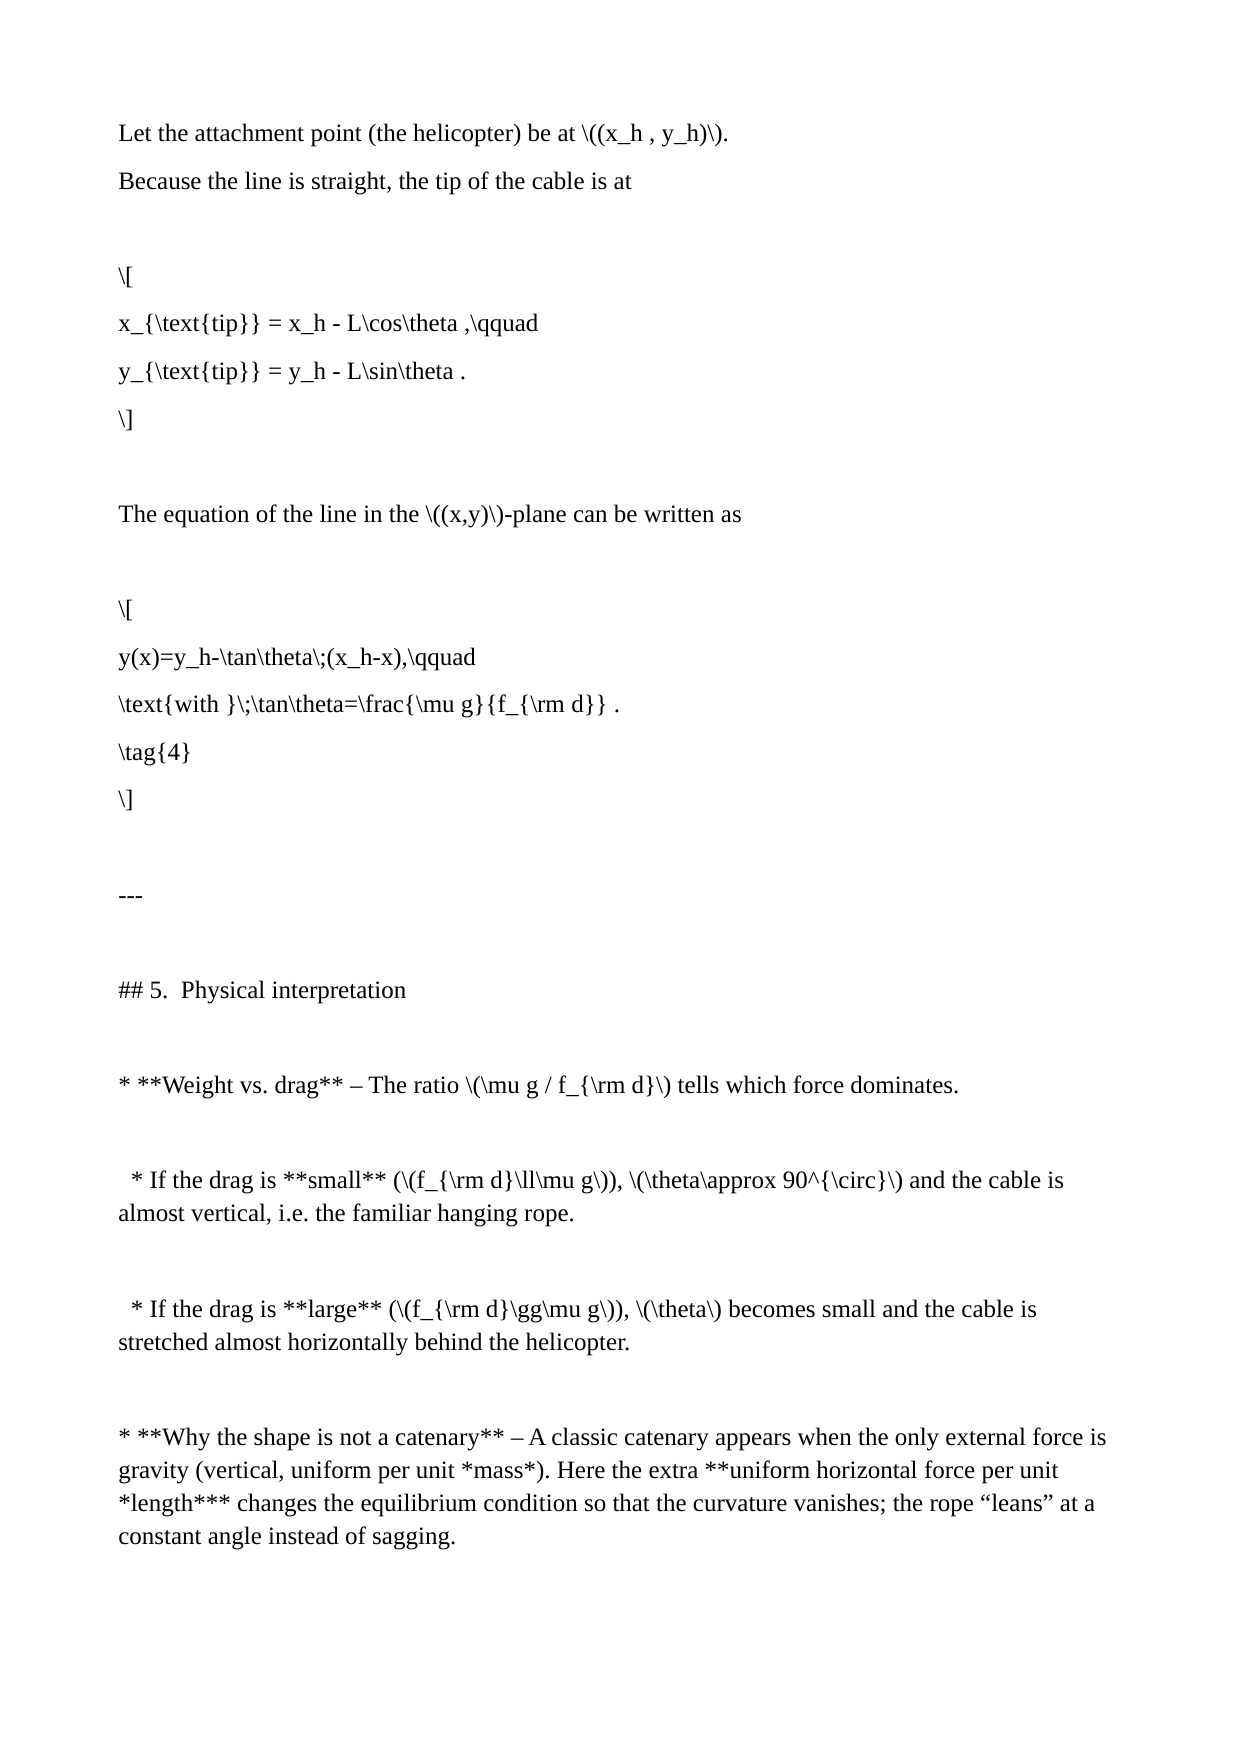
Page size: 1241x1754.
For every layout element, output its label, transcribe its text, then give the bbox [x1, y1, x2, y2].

text Let the attachment point (the helicopter) be at \((x_h , y_h)\). [118, 118, 1122, 147]
text Because the line is straight, the tip of the cable is at [118, 166, 1122, 194]
text * **Weight vs. drag** – The ratio \(\mu g / f_{\rm d}\) tells which force dominates. [118, 1070, 1122, 1099]
text \] [118, 784, 1122, 813]
text x_{\text{tip}} = x_h - L\cos\theta ,\qquad [118, 308, 1122, 337]
text y(x)=y_h-\tan\theta\;(x_h-x),\qquad [118, 642, 1122, 671]
text \tag{4} [118, 737, 1122, 766]
text ## 5. Physical interpretation [118, 975, 1122, 1004]
text y_{\text{tip}} = y_h - L\sin\theta . [118, 356, 1122, 385]
text * If the drag is **small** (\(f_{\rm d}\ll\mu g\)), \(\theta\approx 90^{\circ}\) and the cable is almost vertical, i.e. the familiar hanging rope. [118, 1165, 1122, 1227]
text The equation of the line in the \((x,y)\)‑plane can be written as [118, 499, 1122, 528]
text \text{with }\;\tan\theta=\frac{\mu g}{f_{\rm d}} . [118, 689, 1122, 718]
text --- [118, 880, 1122, 908]
text \[ [118, 261, 1122, 290]
text \] [118, 404, 1122, 432]
text * **Why the shape is not a catenary** – A classic catenary appears when the only external force is gravity (vertical, uniform per unit *mass*). Here the extra **uniform horizontal force per unit *length*** changes the equilibrium condition so that the curvature vanishes; the rope “leans” at a constant angle instead of sagging. [118, 1422, 1122, 1550]
text * If the drag is **large** (\(f_{\rm d}\gg\mu g\)), \(\theta\) becomes small and the cable is stretched almost horizontally behind the helicopter. [118, 1294, 1122, 1355]
text \[ [118, 594, 1122, 623]
